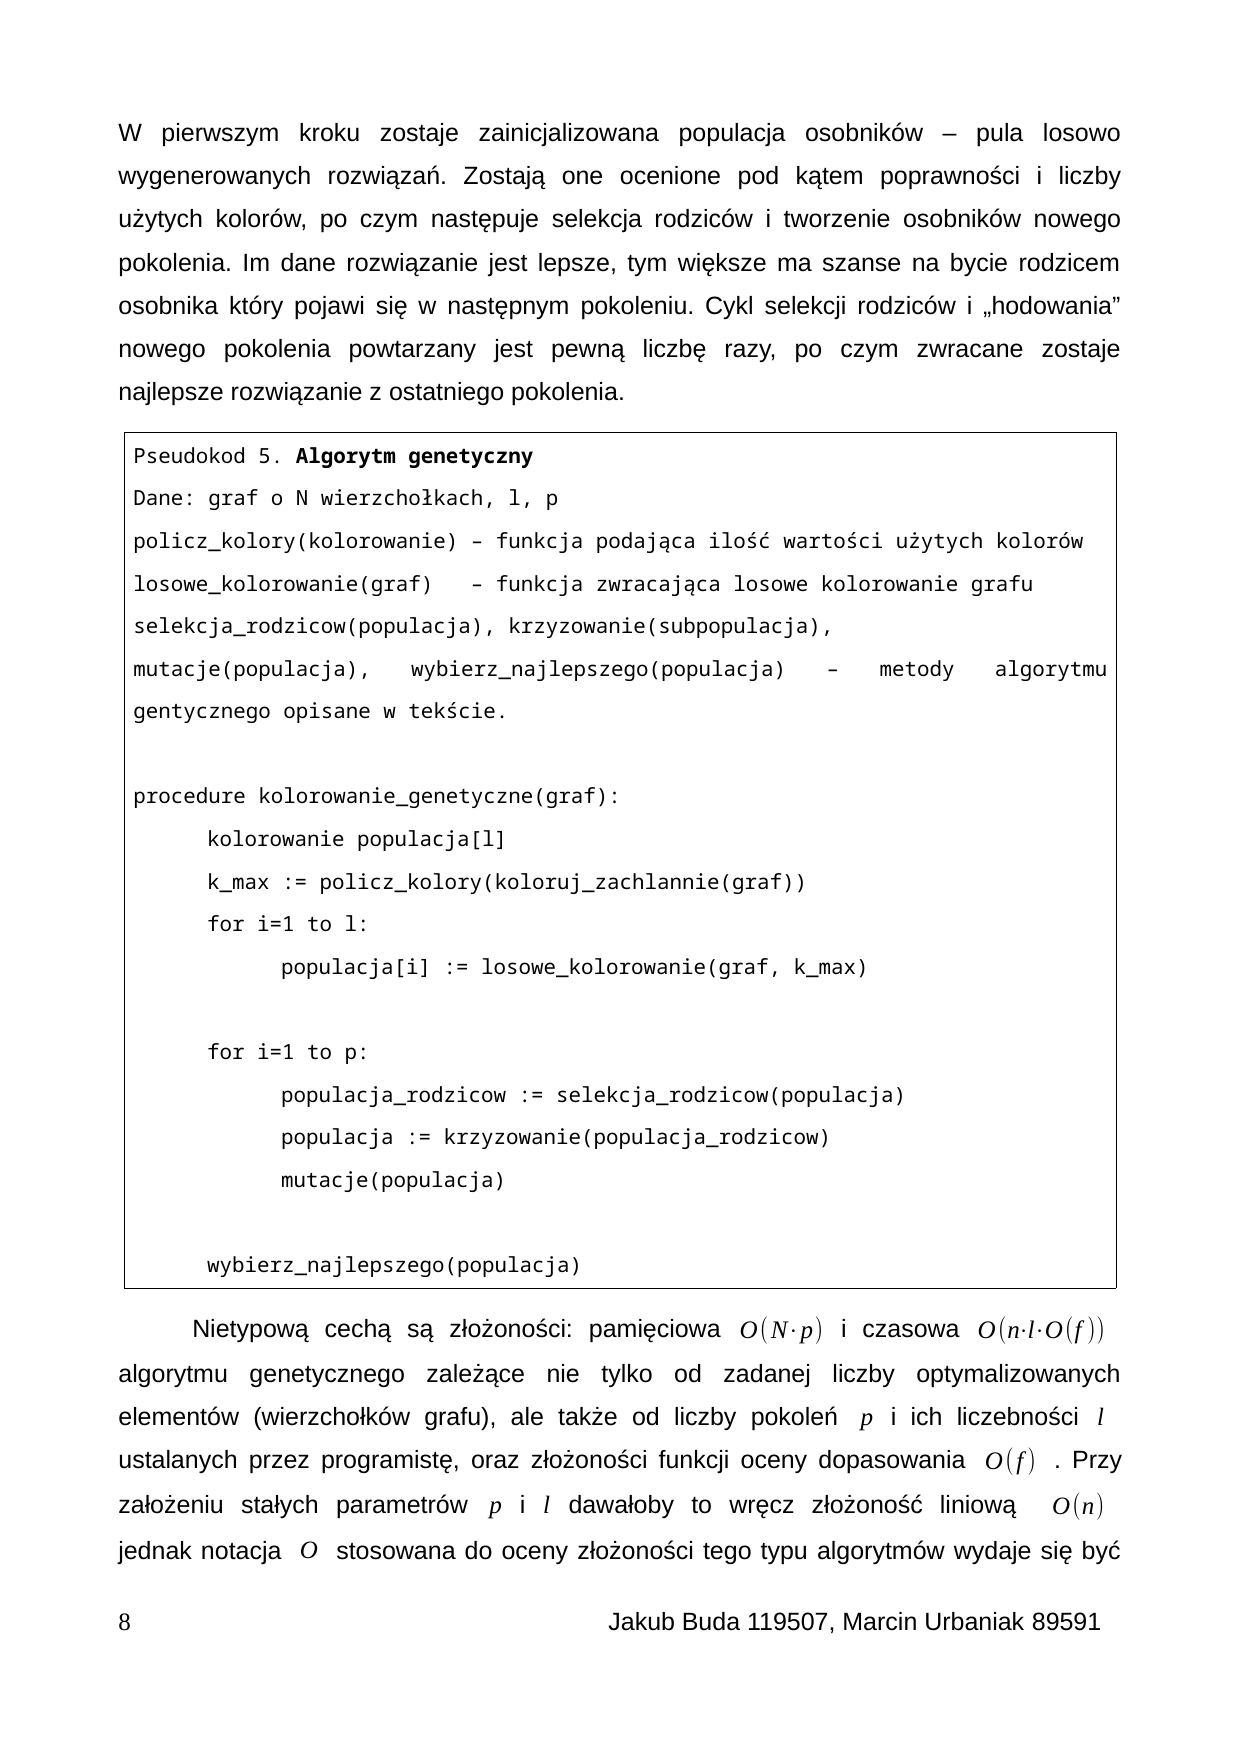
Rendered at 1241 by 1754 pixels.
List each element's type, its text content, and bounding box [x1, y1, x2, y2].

text Pseudokod 5. Algorytm genetyczny [133, 441, 1107, 469]
text Nietypową cechą są złożoności: pamięciowai czasowaalgorytmu genetycznego zależące nie tylko od zadanej liczby optymalizowanych elementów (wierzchołków grafu), ale także od liczby pokoleńi ich liczebności ustalanych przez programistę, oraz złożoności funkcji oceny dopasowania. Przy założeniu stałych parametrówidawałoby to wręcz złożoność liniową jednak notacjastosowana do oceny złożoności tego typu algorytmów wydaje się być myląca. [118, 420, 1122, 1564]
text k_max := policz_kolory(koloruj_zachlannie(graf)) [133, 867, 1107, 895]
text W pierwszym kroku zostaje zainicjalizowana populacja osobników – pula losowo wygenerowanych rozwiązań. Zostają one ocenione pod kątem poprawności i liczby użytych kolorów, po czym następuje selekcja rodziców i tworzenie osobników nowego pokolenia. Im dane rozwiązanie jest lepsze, tym większe ma szanse na bycie rodzicem osobnika który pojawi się w następnym pokoleniu. Cykl selekcji rodziców i „hodowania” nowego pokolenia powtarzany jest pewną liczbę razy, po czym zwracane zostaje najlepsze rozwiązanie z ostatniego pokolenia. [118, 118, 1122, 406]
text populacja[i] := losowe_kolorowanie(graf, k_max) [133, 952, 1107, 981]
text selekcja_rodzicow(populacja), krzyzowanie(subpopulacja), [133, 611, 1107, 640]
text for i=1 to l: [133, 909, 1107, 938]
text Dane: graf o N wierzchołkach, l, p [133, 483, 1107, 512]
text populacja_rodzicow := selekcja_rodzicow(populacja) [133, 1080, 1107, 1108]
text populacja := krzyzowanie(populacja_rodzicow) [133, 1122, 1107, 1151]
text wybierz_najlepszego(populacja) [133, 1250, 1107, 1279]
text kolorowanie populacja[l] [133, 824, 1107, 853]
text policz_kolory(kolorowanie) – funkcja podająca ilość wartości użytych kolorów [133, 526, 1107, 554]
text losowe_kolorowanie(graf) – funkcja zwracająca losowe kolorowanie grafu [133, 569, 1107, 597]
text mutacje(populacja) [133, 1165, 1107, 1193]
text for i=1 to p: [133, 1037, 1107, 1066]
text procedure kolorowanie_genetyczne(graf): [133, 782, 1107, 810]
text mutacje(populacja), wybierz_najlepszego(populacja) – metody algorytmu gentycznego opisane w tekście. [133, 654, 1107, 725]
